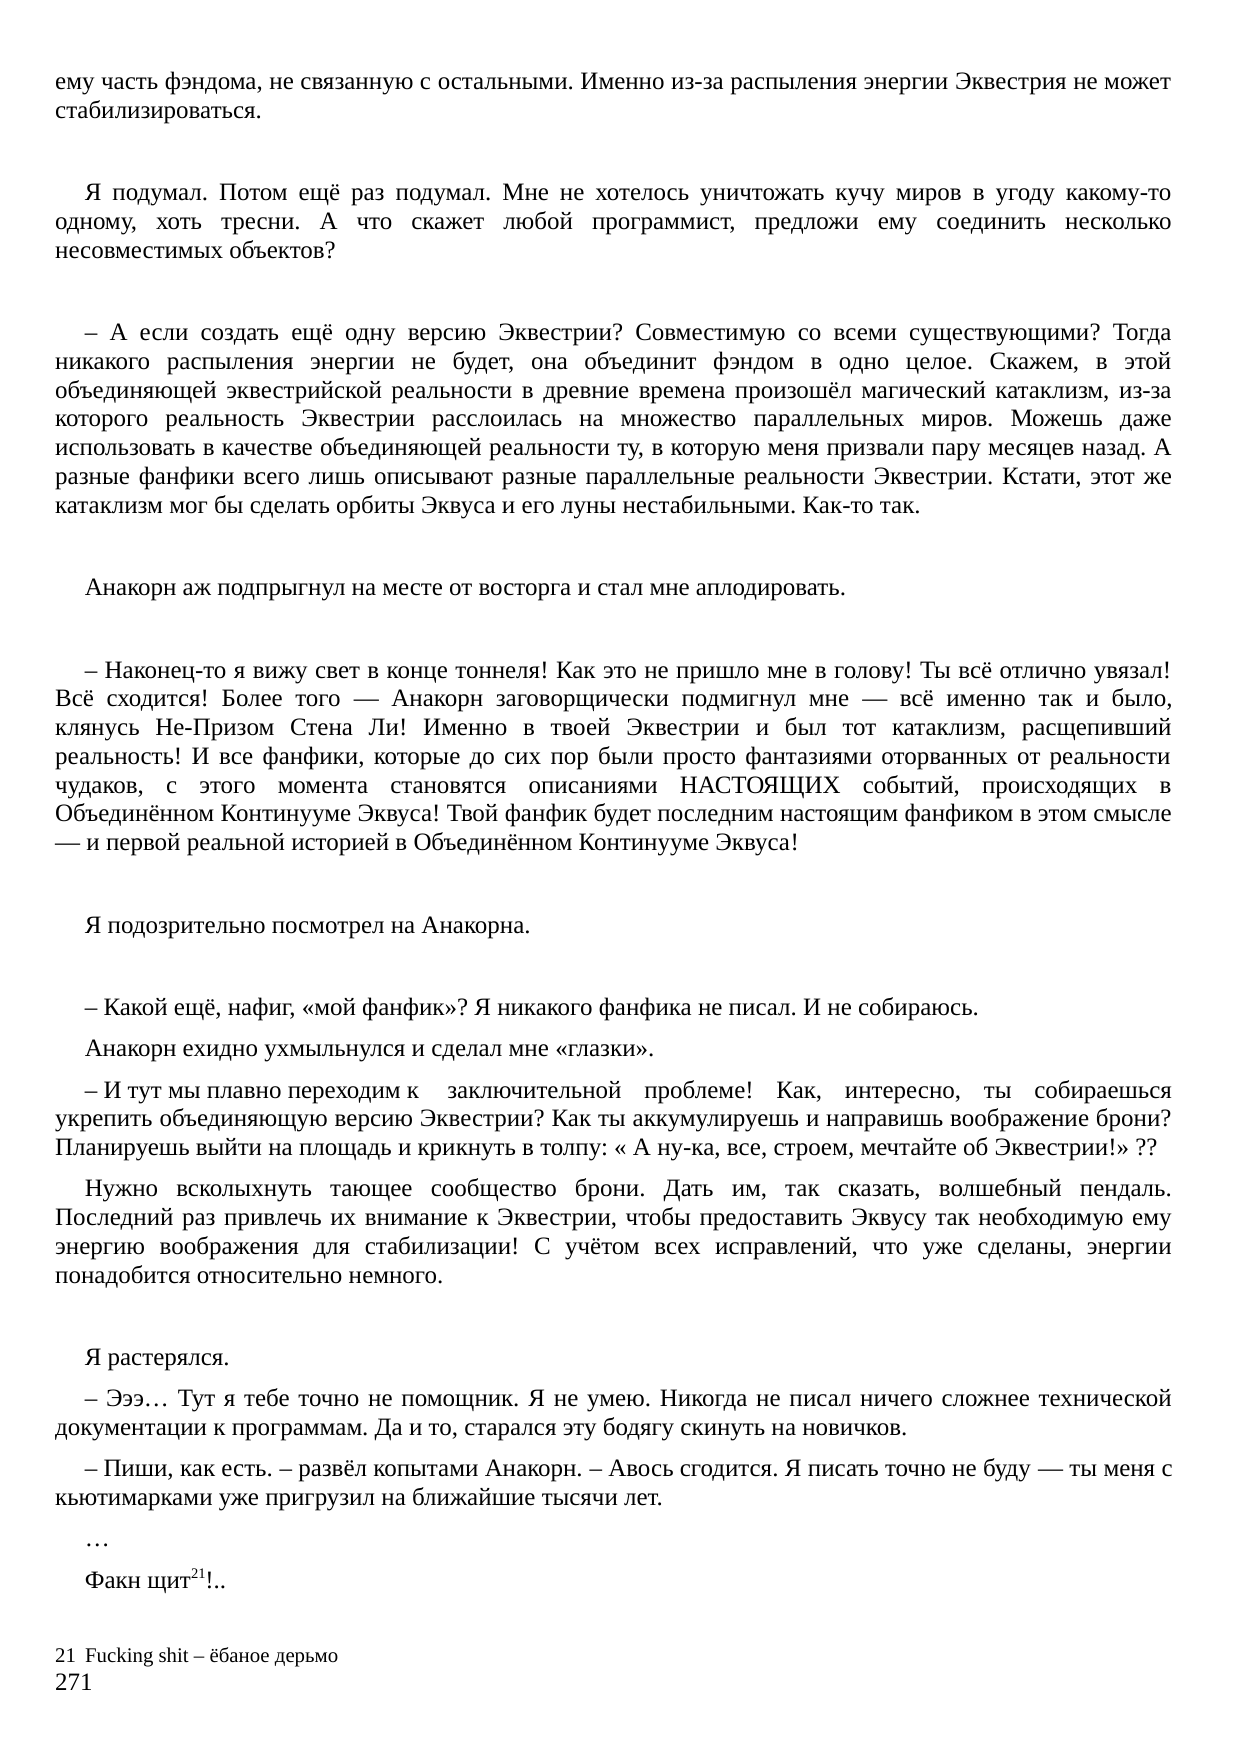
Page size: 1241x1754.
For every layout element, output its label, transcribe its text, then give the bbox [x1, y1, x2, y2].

text Анакорн ехидно ухмыльнулся и сделал мне «глазки». [55, 1033, 1173, 1062]
text – Какой ещё, нафиг, «мой фанфик»? Я никакого фанфика не писал. И не собираюсь. [55, 992, 1173, 1021]
text Я подумал. Потом ещё раз подумал. Мне не хотелось уничтожать кучу миров в угоду какому-то одному, хоть тресни. А что скажет любой программист, предложи ему соединить несколько несовместимых объектов? [55, 177, 1173, 263]
text Fucking shit – ёбаное дерьмо [55, 1642, 1173, 1667]
text Я растерялся. [55, 1342, 1173, 1371]
text Я подозрительно посмотрел на Анакорна. [55, 910, 1173, 938]
text – А если создать ещё одну версию Эквестрии? Совместимую со всеми существующими? Тогда никакого распыления энергии не будет, она объединит фэндом в одно целое. Скажем, в этой объединяющей эквестрийской реальности в древние времена произошёл магический катаклизм, из-за которого реальность Эквестрии расслоилась на множество параллельных миров. Можешь даже использовать в качестве объединяющей реальности ту, в которую меня призвали пару месяцев назад. А разные фанфики всего лишь описывают разные параллельные реальности Эквестрии. Кстати, этот же катаклизм мог бы сделать орбиты Эквуса и его луны нестабильными. Как-то так. [55, 317, 1173, 518]
text Анакорн аж подпрыгнул на месте от восторга и стал мне аплодировать. [55, 572, 1173, 601]
text Факн щит!.. [55, 1565, 1173, 1593]
text – Эээ… Тут я тебе точно не помощник. Я не умею. Никогда не писал ничего сложнее технической документации к программам. Да и то, старался эту бодягу скинуть на новичков. [55, 1383, 1173, 1441]
text … [55, 1523, 1173, 1552]
text – И тут мы плавно переходим к заключительной проблеме! Как, интересно, ты собираешься укрепить объединяющую версию Эквестрии? Как ты аккумулируешь и направишь воображение брони? Планируешь выйти на площадь и крикнуть в толпу: « А ну-ка, все, строем, мечтайте об Эквестрии!» ?? [55, 1075, 1173, 1161]
text ему часть фэндома, не связанную с остальными. Именно из-за распыления энергии Эквестрия не может стабилизироваться. [55, 66, 1173, 123]
text Нужно всколыхнуть тающее сообщество брони. Дать им, так сказать, волшебный пендаль. Последний раз привлечь их внимание к Эквестрии, чтобы предоставить Эквусу так необходимую ему энергию воображения для стабилизации! С учётом всех исправлений, что уже сделаны, энергии понадобится относительно немного. [55, 1173, 1173, 1288]
text – Наконец-то я вижу свет в конце тоннеля! Как это не пришло мне в голову! Ты всё отлично увязал! Всё сходится! Более того — Анакорн заговорщически подмигнул мне — всё именно так и было, клянусь Не-Призом Стена Ли! Именно в твоей Эквестрии и был тот катаклизм, расщепивший реальность! И все фанфики, которые до сих пор были просто фантазиями оторванных от реальности чудаков, с этого момента становятся описаниями НАСТОЯЩИХ событий, происходящих в Объединённом Континууме Эквуса! Твой фанфик будет последним настоящим фанфиком в этом смысле — и первой реальной историей в Объединённом Континууме Эквуса! [55, 655, 1173, 856]
text – Пиши, как есть. – развёл копытами Анакорн. – Авось сгодится. Я писать точно не буду — ты меня с кьютимарками уже пригрузил на ближайшие тысячи лет. [55, 1453, 1173, 1511]
